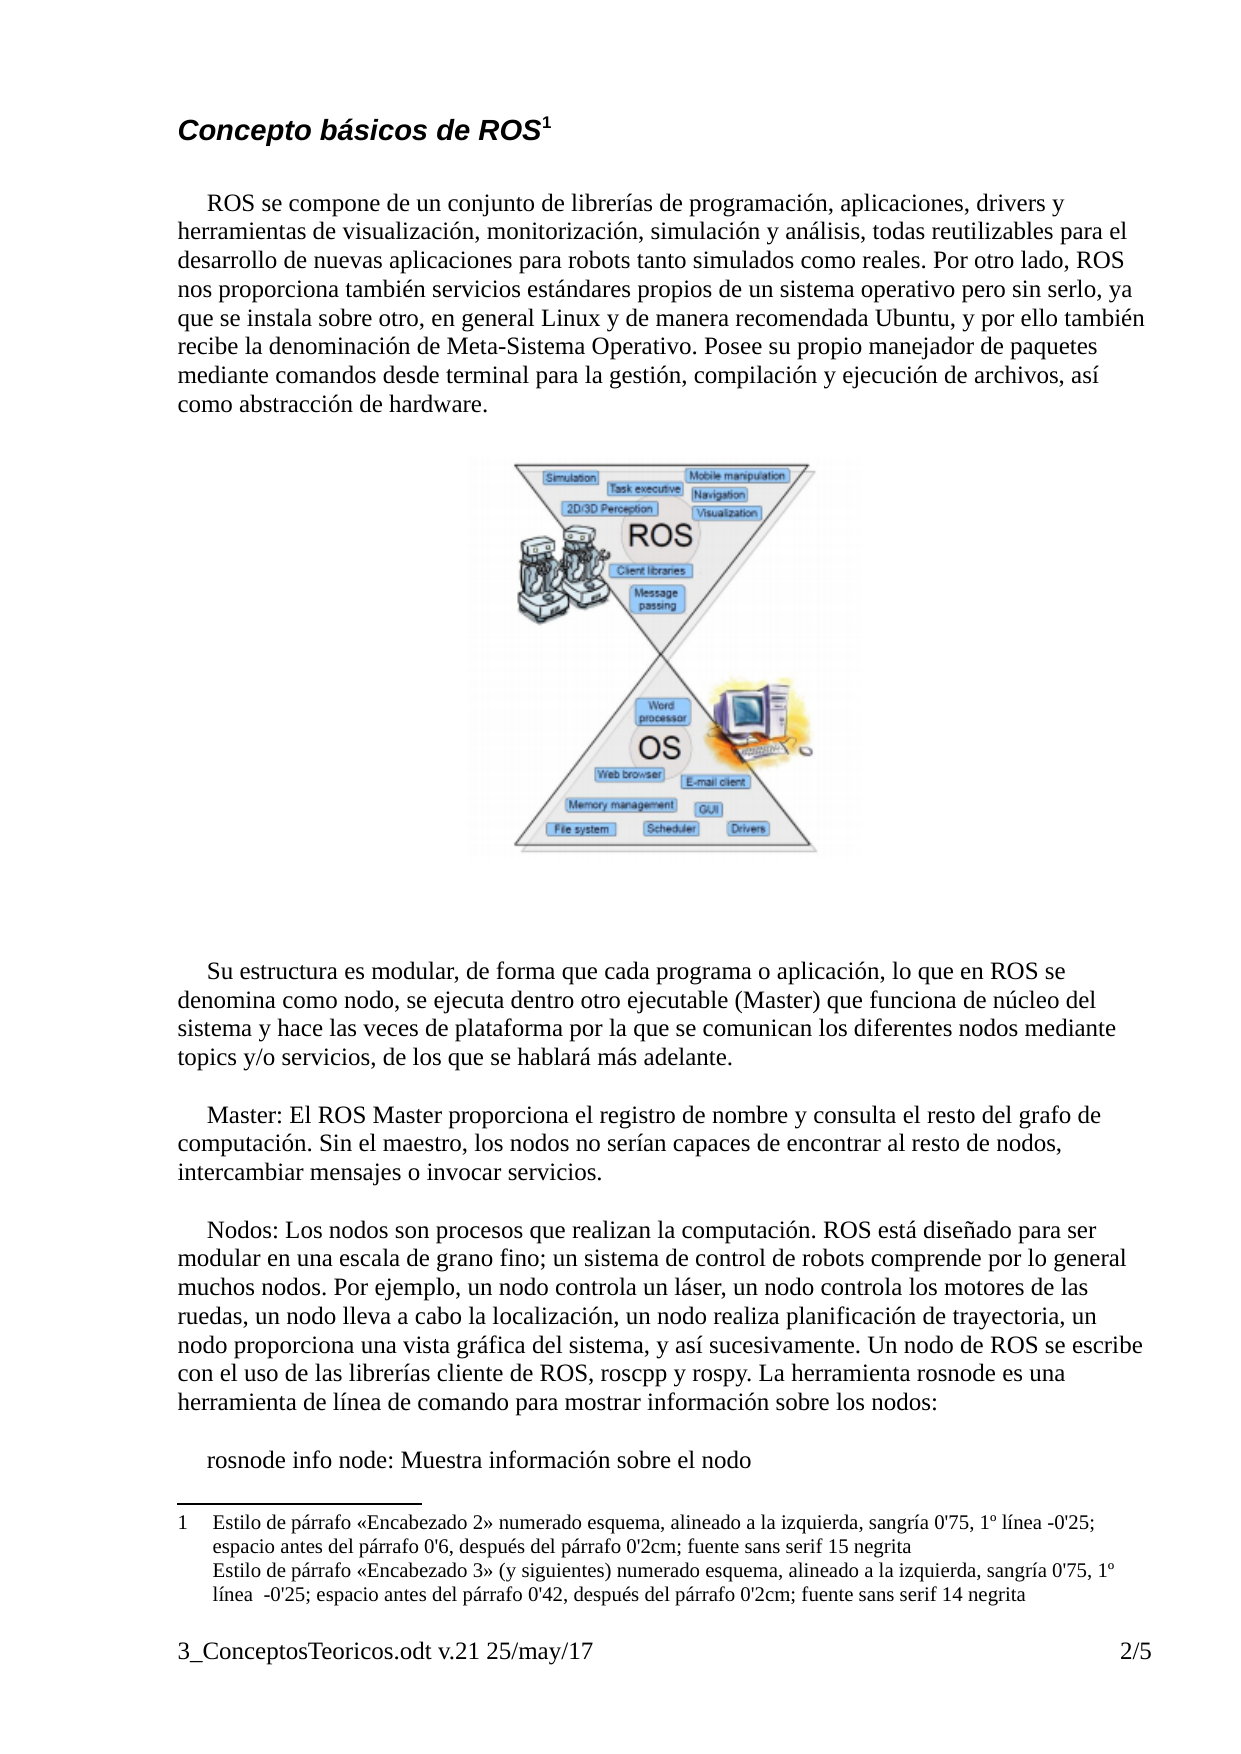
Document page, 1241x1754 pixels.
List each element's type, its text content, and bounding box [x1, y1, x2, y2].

text Master: El ROS Master proporciona el registro de nombre y consulta el resto del grafo de computación. Sin el maestro, los nodos no serían capaces de encontrar al resto de nodos, intercambiar mensajes o invocar servicios. [177, 1100, 1152, 1186]
subtitle Concepto básicos de ROS [177, 113, 1152, 146]
text ROS se compone de un conjunto de librerías de programación, aplicaciones, drivers y herramientas de visualización, monitorización, simulación y análisis, todas reutilizables para el desarrollo de nuevas aplicaciones para robots tanto simulados como reales. Por otro lado, ROS nos proporciona también servicios estándares propios de un sistema operativo pero sin serlo, ya que se instala sobre otro, en general Linux y de manera recomendada Ubuntu, y por ello también recibe la denominación de Meta-Sistema Operativo. Posee su propio manejador de paquetes mediante comandos desde terminal para la gestión, compilación y ejecución de archivos, así como abstracción de hardware. [177, 188, 1152, 418]
text Nodos: Los nodos son procesos que realizan la computación. ROS está diseñado para ser modular en una escala de grano fino; un sistema de control de robots comprende por lo general muchos nodos. Por ejemplo, un nodo controla un láser, un nodo controla los motores de las ruedas, un nodo lleva a cabo la localización, un nodo realiza planificación de trayectoria, un nodo proporciona una vista gráfica del sistema, y así sucesivamente. Un nodo de ROS se escribe con el uso de las librerías cliente de ROS, roscpp y rospy. La herramienta rosnode es una herramienta de línea de comando para mostrar información sobre los nodos: [177, 1215, 1152, 1416]
text Su estructura es modular, de forma que cada programa o aplicación, lo que en ROS se denomina como nodo, se ejecuta dentro otro ejecutable (Master) que funciona de núcleo del sistema y hace las veces de plataforma por la que se comunican los diferentes nodos mediante topics y/o servicios, de los que se hablará más adelante. [177, 956, 1152, 1071]
text rosnode info node: Muestra información sobre el nodo [177, 1445, 1152, 1473]
text Estilo de párrafo «Encabezado 2» numerado esquema, alineado a la izquierda, sangría 0'75, 1º línea -0'25; espacio antes del párrafo 0'6, después del párrafo 0'2cm; fuente sans serif 15 negrita Estilo de párrafo «Encabezado 3» (y siguientes) numerado esquema, alineado a la izquierda, sangría 0'75, 1º línea -0'25; espacio antes del párrafo 0'42, después del párrafo 0'2cm; fuente sans serif 14 negrita [177, 1510, 1152, 1606]
